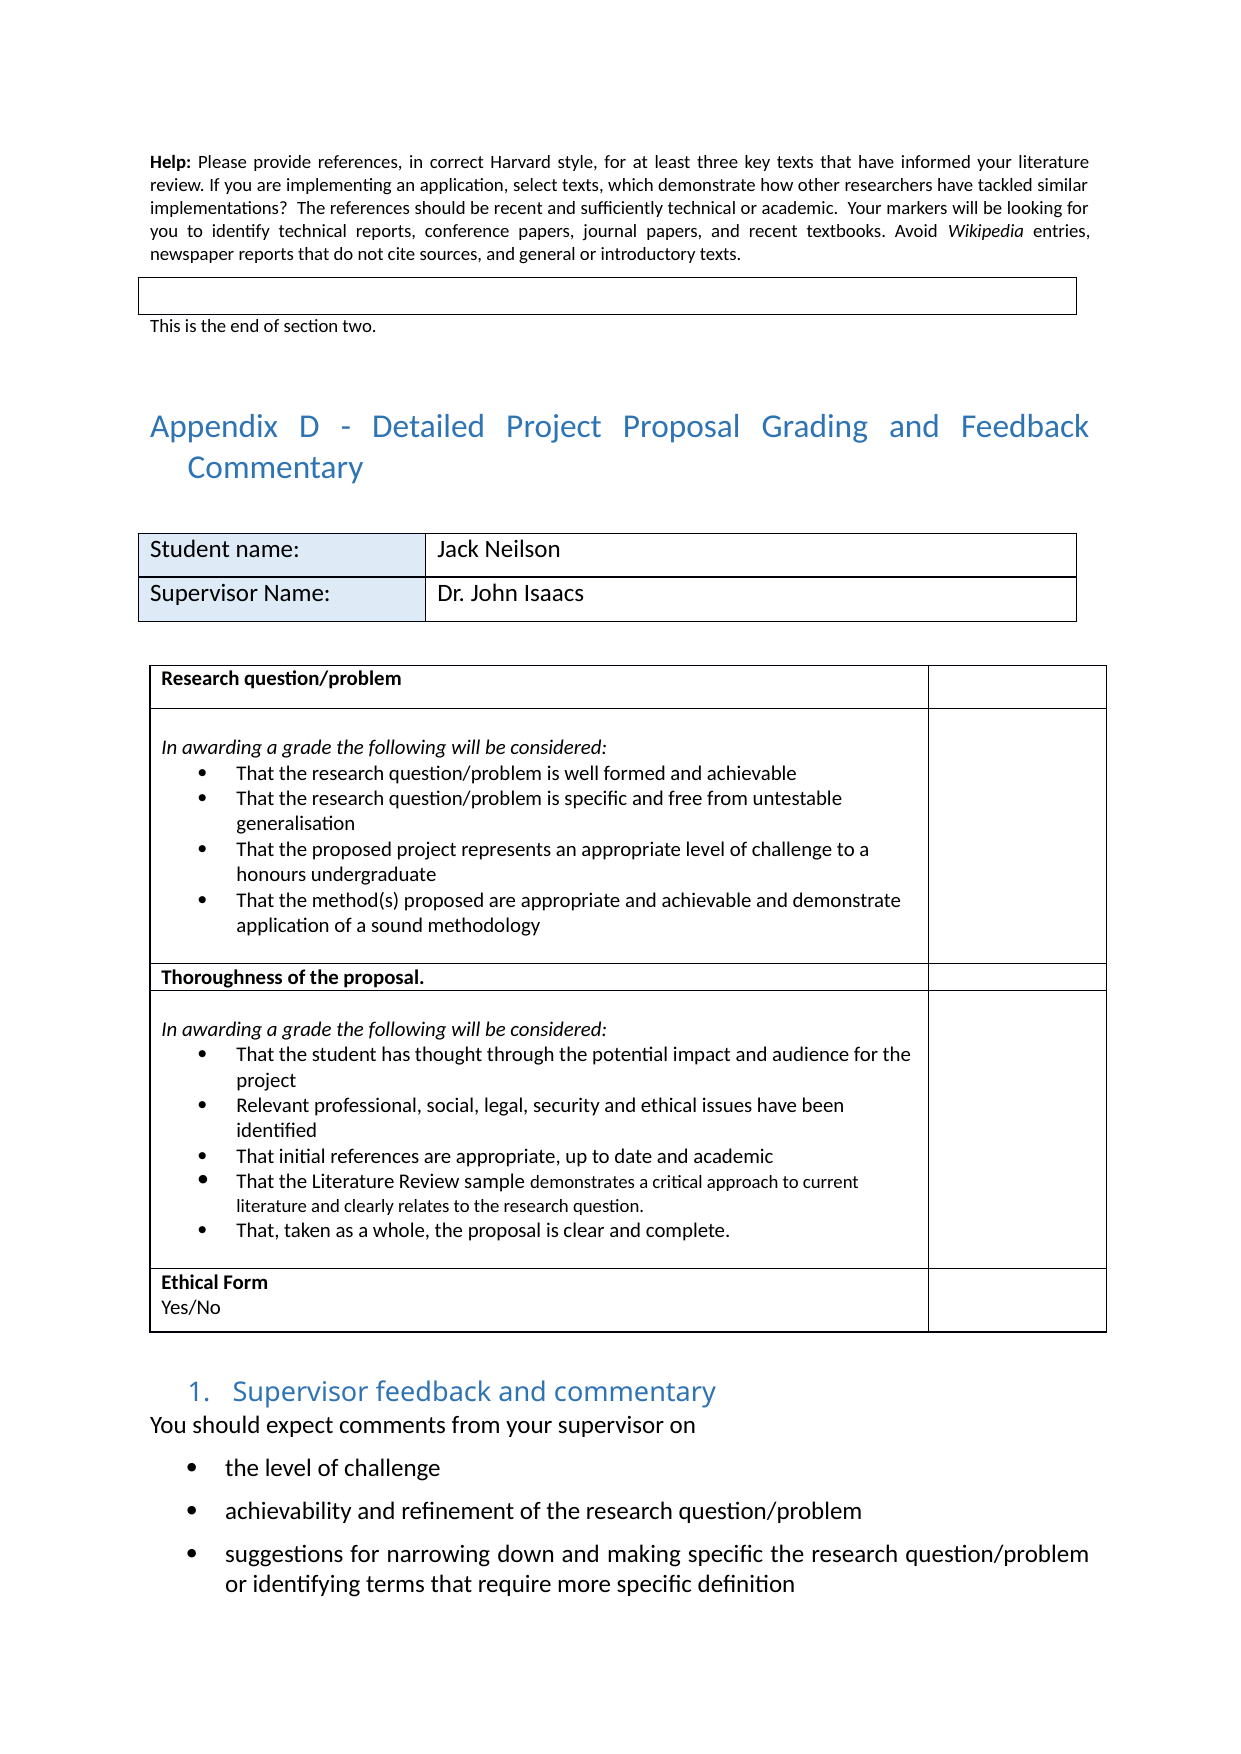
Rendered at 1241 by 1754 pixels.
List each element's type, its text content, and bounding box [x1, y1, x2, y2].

table_header [929, 666, 1106, 708]
list suggestions for narrowing down and making specific the research question/problem or identifying terms that require more specific definition [187, 1538, 1090, 1599]
table_cell [929, 709, 1106, 963]
table_header Jack Neilson [426, 534, 1076, 576]
list the level of challenge [187, 1452, 1090, 1482]
list achievability and refinement of the research question/problem [187, 1495, 1090, 1525]
table_cell Thoroughness of the proposal. [151, 964, 928, 989]
table_header Research question/problem [151, 666, 928, 708]
table_cell In awarding a grade the following will be considered: That the student has thought through the potential impact and audience for the project Relevant professional, social, legal, security and ethical issues have been identified That initial references are appropriate, up to date and academic That the Literature Review sample demonstrates a critical approach to current literature and clearly relates to the research question. That, taken as a whole, the proposal is clear and complete. [151, 991, 928, 1268]
table_cell [929, 1269, 1106, 1331]
text This is the end of section two. [150, 314, 1090, 337]
table_cell Dr. John Isaacs [426, 578, 1076, 621]
subtitle Supervisor feedback and commentary [187, 1372, 1090, 1409]
table_cell In awarding a grade the following will be considered: That the research question/problem is well formed and achievable That the research question/problem is specific and free from untestable generalisation That the proposed project represents an appropriate level of challenge to a honours undergraduate That the method(s) proposed are appropriate and achievable and demonstrate application of a sound methodology [151, 709, 928, 963]
table_cell Supervisor Name: [139, 578, 425, 621]
table_header Student name: [139, 534, 425, 576]
subtitle Appendix D - Detailed Project Proposal Grading and Feedback Commentary [150, 406, 1090, 532]
table_cell Ethical Form Yes/No [151, 1269, 928, 1331]
text Help: Please provide references, in correct Harvard style, for at least three key texts that have informed your literature review. If you are implementing an application, select texts, which demonstrate how other researchers have tackled similar implementations? The references should be recent and sufficiently technical or academic. Your markers will be looking for you to identify technical reports, conference papers, journal papers, and recent textbooks. Avoid Wikipedia entries, newspaper reports that do not cite sources, and general or introductory texts. [150, 150, 1090, 264]
table_cell [929, 991, 1106, 1268]
table_cell [929, 964, 1106, 989]
table_header [139, 278, 1076, 313]
text You should expect comments from your supervisor on [150, 1409, 1090, 1439]
